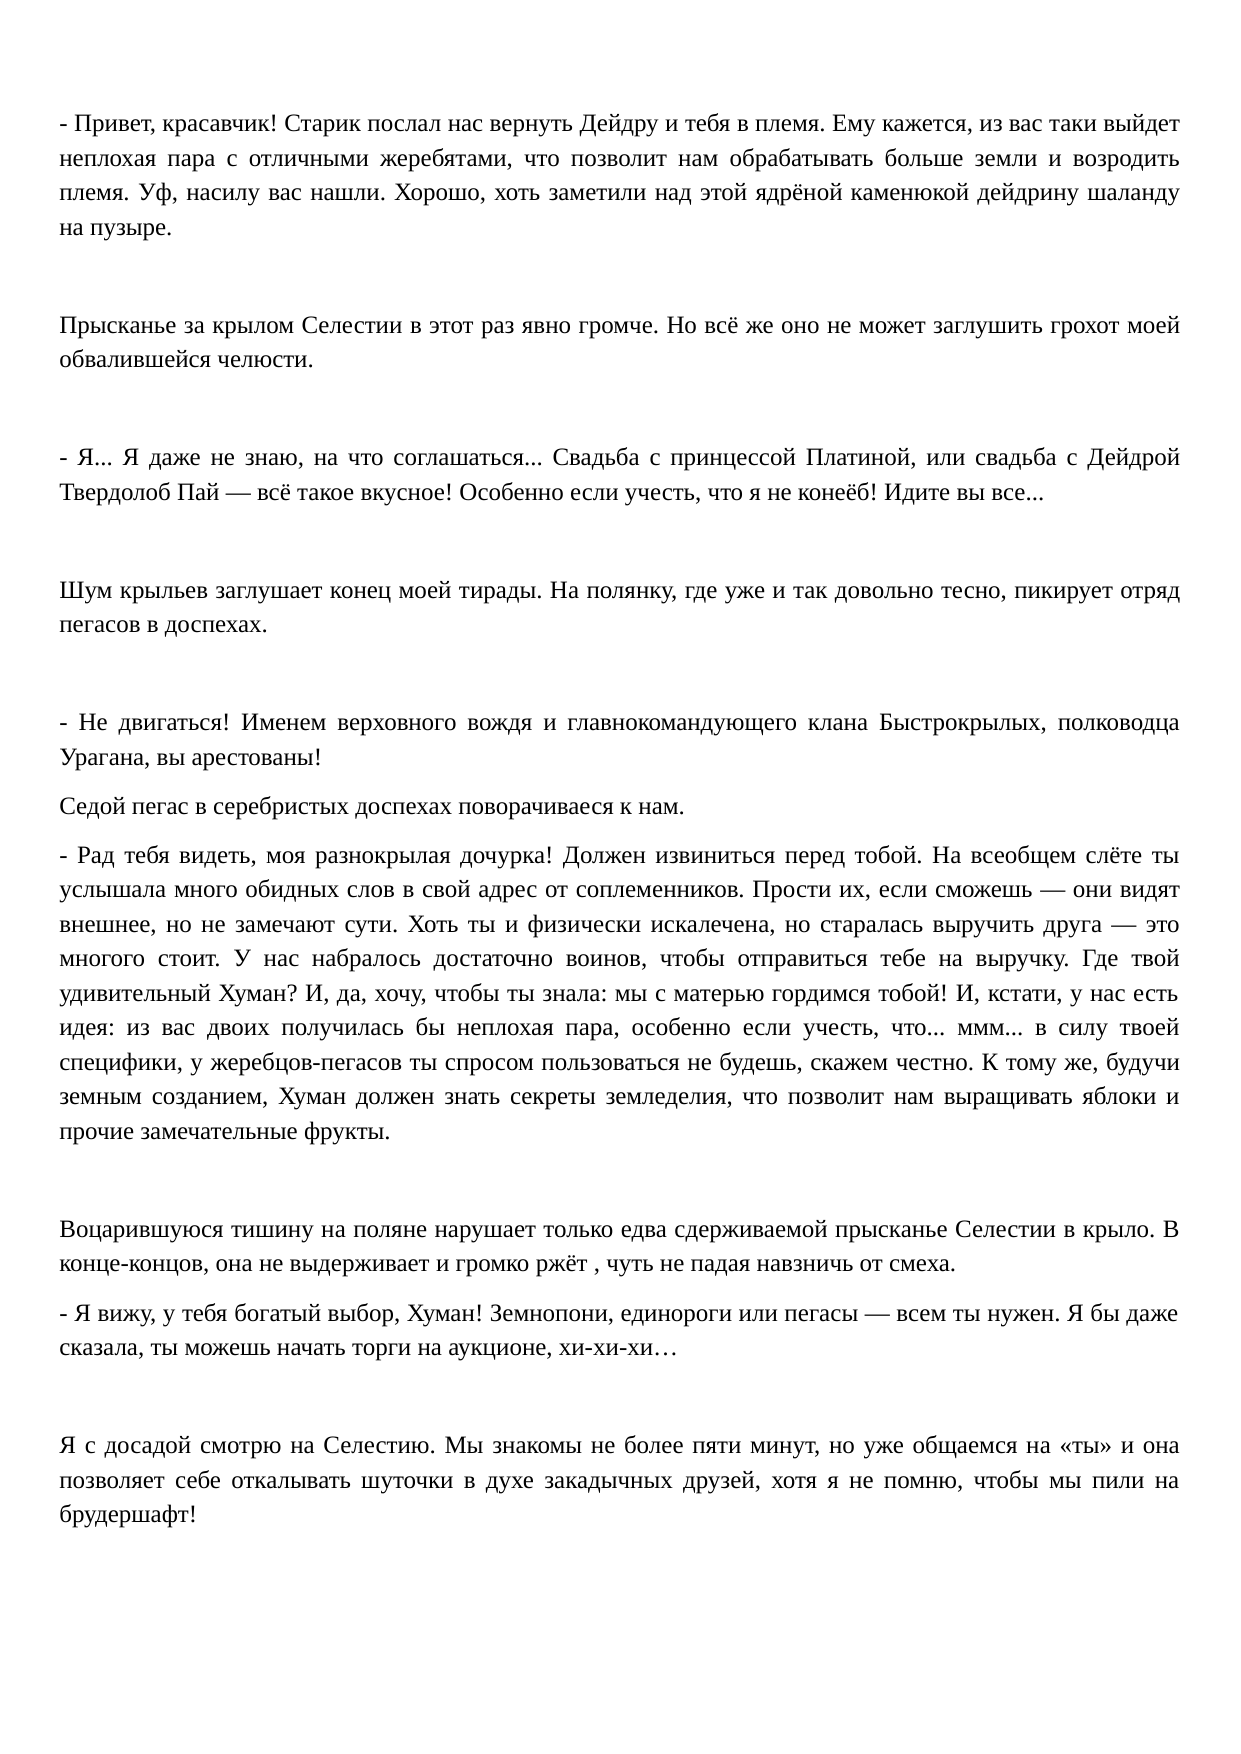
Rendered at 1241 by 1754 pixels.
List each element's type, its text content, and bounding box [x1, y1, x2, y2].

text Седой пегас в серебристых доспехах поворачиваеся к нам. [59, 791, 1181, 820]
text Прысканье за крылом Селестии в этот раз явно громче. Но всё же оно не может заглушить грохот моей обвалившейся челюсти. [59, 310, 1181, 373]
text Воцарившуюся тишину на поляне нарушает только едва сдерживаемой прысканье Селестии в крыло. В конце-концов, она не выдерживает и громко ржёт , чуть не падая навзничь от смеха. [59, 1214, 1181, 1277]
text - Я вижу, у тебя богатый выбор, Хуман! Земнопони, единороги или пегасы — всем ты нужен. Я бы даже сказала, ты можешь начать торги на аукционе, хи-хи-хи… [59, 1298, 1181, 1361]
text Я с досадой смотрю на Селестию. Мы знакомы не более пяти минут, но уже общаемся на «ты» и она позволяет себе откалывать шуточки в духе закадычных друзей, хотя я не помню, чтобы мы пили на брудершафт! [59, 1430, 1181, 1528]
text - Я... Я даже не знаю, на что соглашаться... Свадьба с принцессой Платиной, или свадьба с Дейдрой Твердолоб Пай — всё такое вкусное! Особенно если учесть, что я не конеёб! Идите вы все... [59, 442, 1181, 506]
text - Привет, красавчик! Старик послал нас вернуть Дейдру и тебя в племя. Ему кажется, из вас таки выйдет неплохая пара с отличными жеребятами, что позволит нам обрабатывать больше земли и возродить племя. Уф, насилу вас нашли. Хорошо, хоть заметили над этой ядрёной каменюкой дейдрину шаланду на пузыре. [59, 108, 1181, 240]
text - Рад тебя видеть, моя разнокрылая дочурка! Должен извиниться перед тобой. На всеобщем слёте ты услышала много обидных слов в свой адрес от соплеменников. Прости их, если сможешь — они видят внешнее, но не замечают сути. Хоть ты и физически искалечена, но старалась выручить друга — это многого стоит. У нас набралось достаточно воинов, чтобы отправиться тебе на выручку. Где твой удивительный Хуман? И, да, хочу, чтобы ты знала: мы с матерью гордимся тобой! И, кстати, у нас есть идея: из вас двоих получилась бы неплохая пара, особенно если учесть, что... ммм... в силу твоей специфики, у жеребцов-пегасов ты спросом пользоваться не будешь, скажем честно. К тому же, будучи земным созданием, Хуман должен знать секреты земледелия, что позволит нам выращивать яблоки и прочие замечательные фрукты. [59, 840, 1181, 1145]
text - Не двигаться! Именем верховного вождя и главнокомандующего клана Быстрокрылых, полководца Урагана, вы арестованы! [59, 707, 1181, 771]
text Шум крыльев заглушает конец моей тирады. На полянку, где уже и так довольно тесно, пикирует отряд пегасов в доспехах. [59, 575, 1181, 638]
